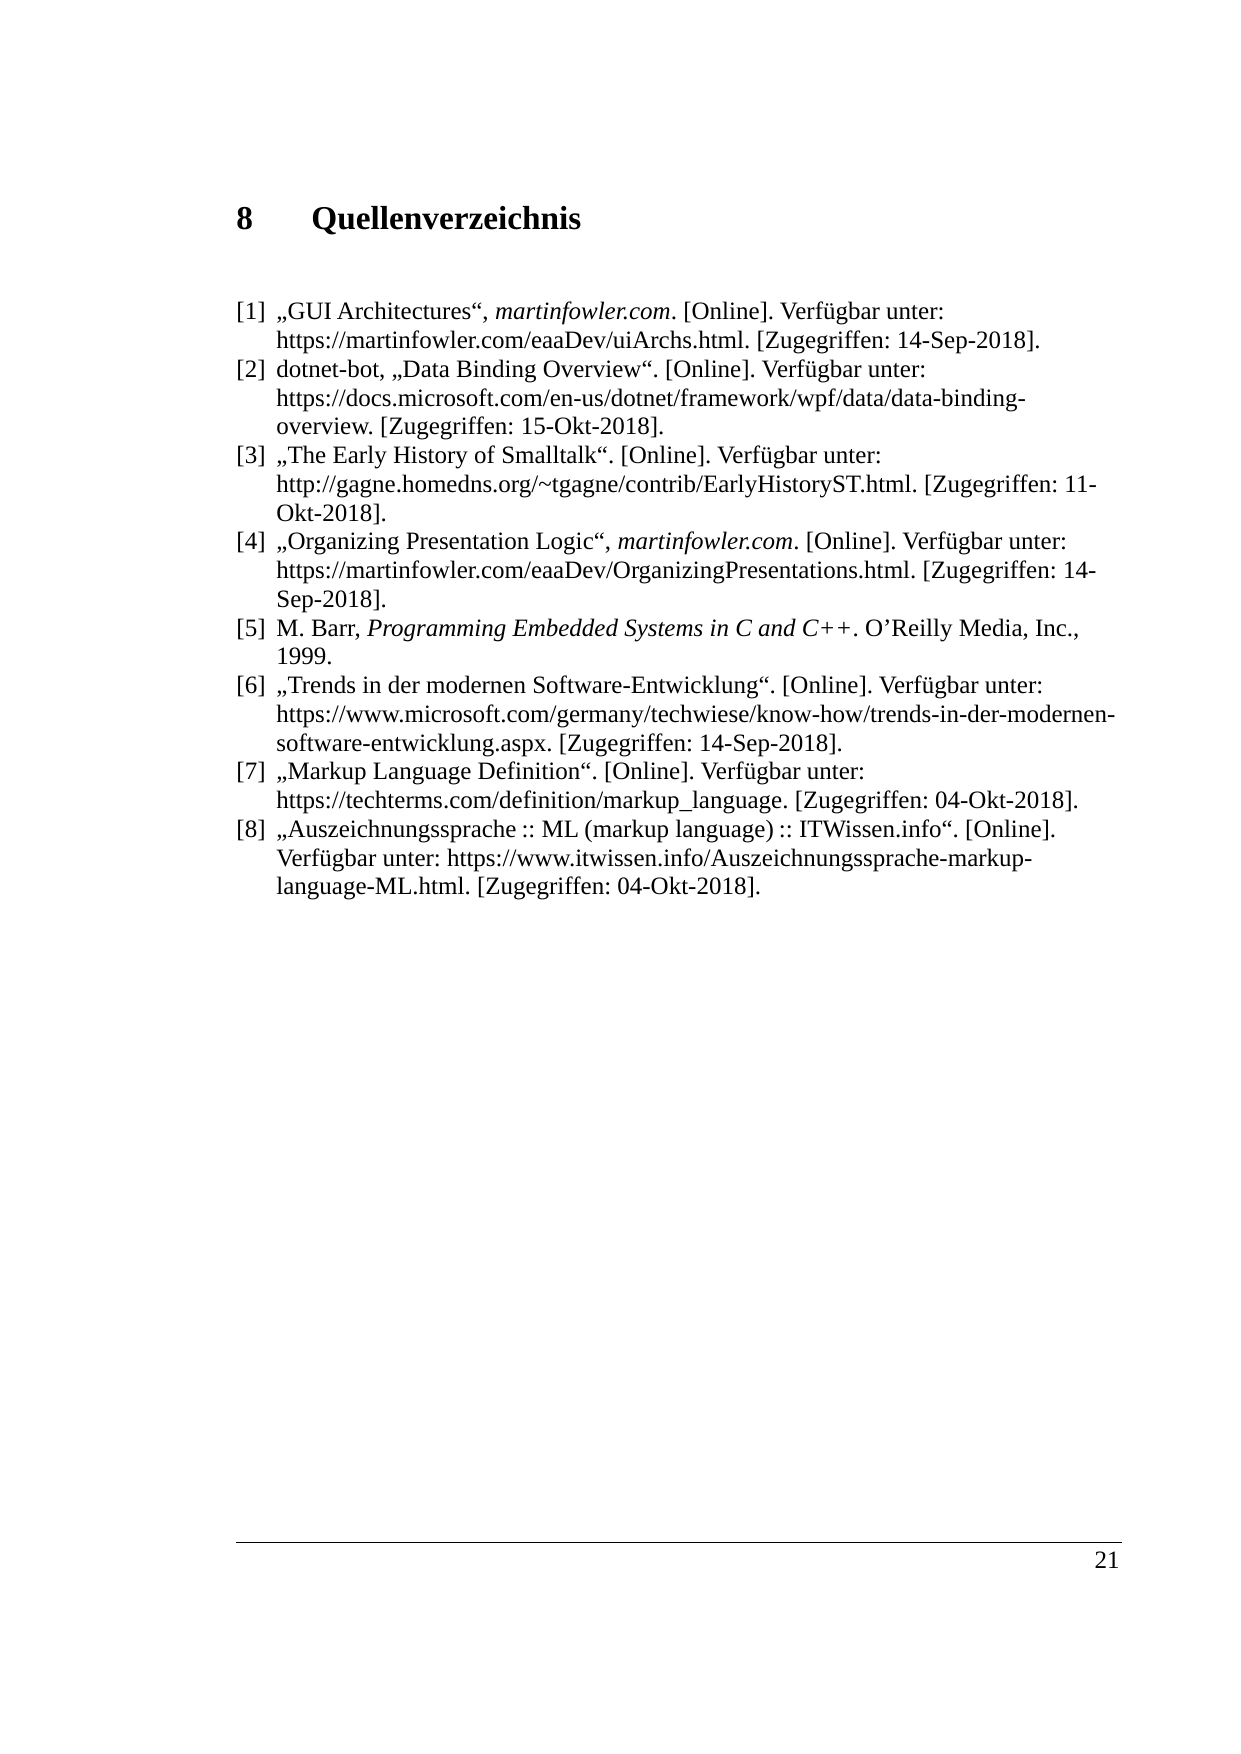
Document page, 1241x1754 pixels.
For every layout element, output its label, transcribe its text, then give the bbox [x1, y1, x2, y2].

text [7] „Markup Language Definition“. [Online]. Verfügbar unter: https://techterms.com/definition/markup_language. [Zugegriffen: 04-Okt-2018]. [236, 756, 1122, 814]
text [5] M. Barr, Programming Embedded Systems in C and C++. O’Reilly Media, Inc., 1999. [236, 613, 1122, 670]
text [4] „Organizing Presentation Logic“, martinfowler.com. [Online]. Verfügbar unter: https://martinfowler.com/eaaDev/OrganizingPresentations.html. [Zugegriffen: 14-Sep-2018]. [236, 526, 1122, 613]
text [6] „Trends in der modernen Software-Entwicklung“. [Online]. Verfügbar unter: https://www.microsoft.com/germany/techwiese/know-how/trends-in-der-modernen-software-entwicklung.aspx. [Zugegriffen: 14-Sep-2018]. [236, 670, 1122, 756]
subtitle Quellenverzeichnis [236, 198, 1122, 236]
text [8] „Auszeichnungssprache :: ML (markup language) :: ITWissen.info“. [Online]. Verfügbar unter: https://www.itwissen.info/Auszeichnungssprache-markup-language-ML.html. [Zugegriffen: 04-Okt-2018]. [236, 814, 1122, 900]
text [1] „GUI Architectures“, martinfowler.com. [Online]. Verfügbar unter: https://martinfowler.com/eaaDev/uiArchs.html. [Zugegriffen: 14-Sep-2018]. [236, 296, 1122, 354]
text [2] dotnet-bot, „Data Binding Overview“. [Online]. Verfügbar unter: https://docs.microsoft.com/en-us/dotnet/framework/wpf/data/data-binding-overview. [Zugegriffen: 15-Okt-2018]. [236, 354, 1122, 440]
text [3] „The Early History of Smalltalk“. [Online]. Verfügbar unter: http://gagne.homedns.org/~tgagne/contrib/EarlyHistoryST.html. [Zugegriffen: 11-Okt-2018]. [236, 440, 1122, 526]
